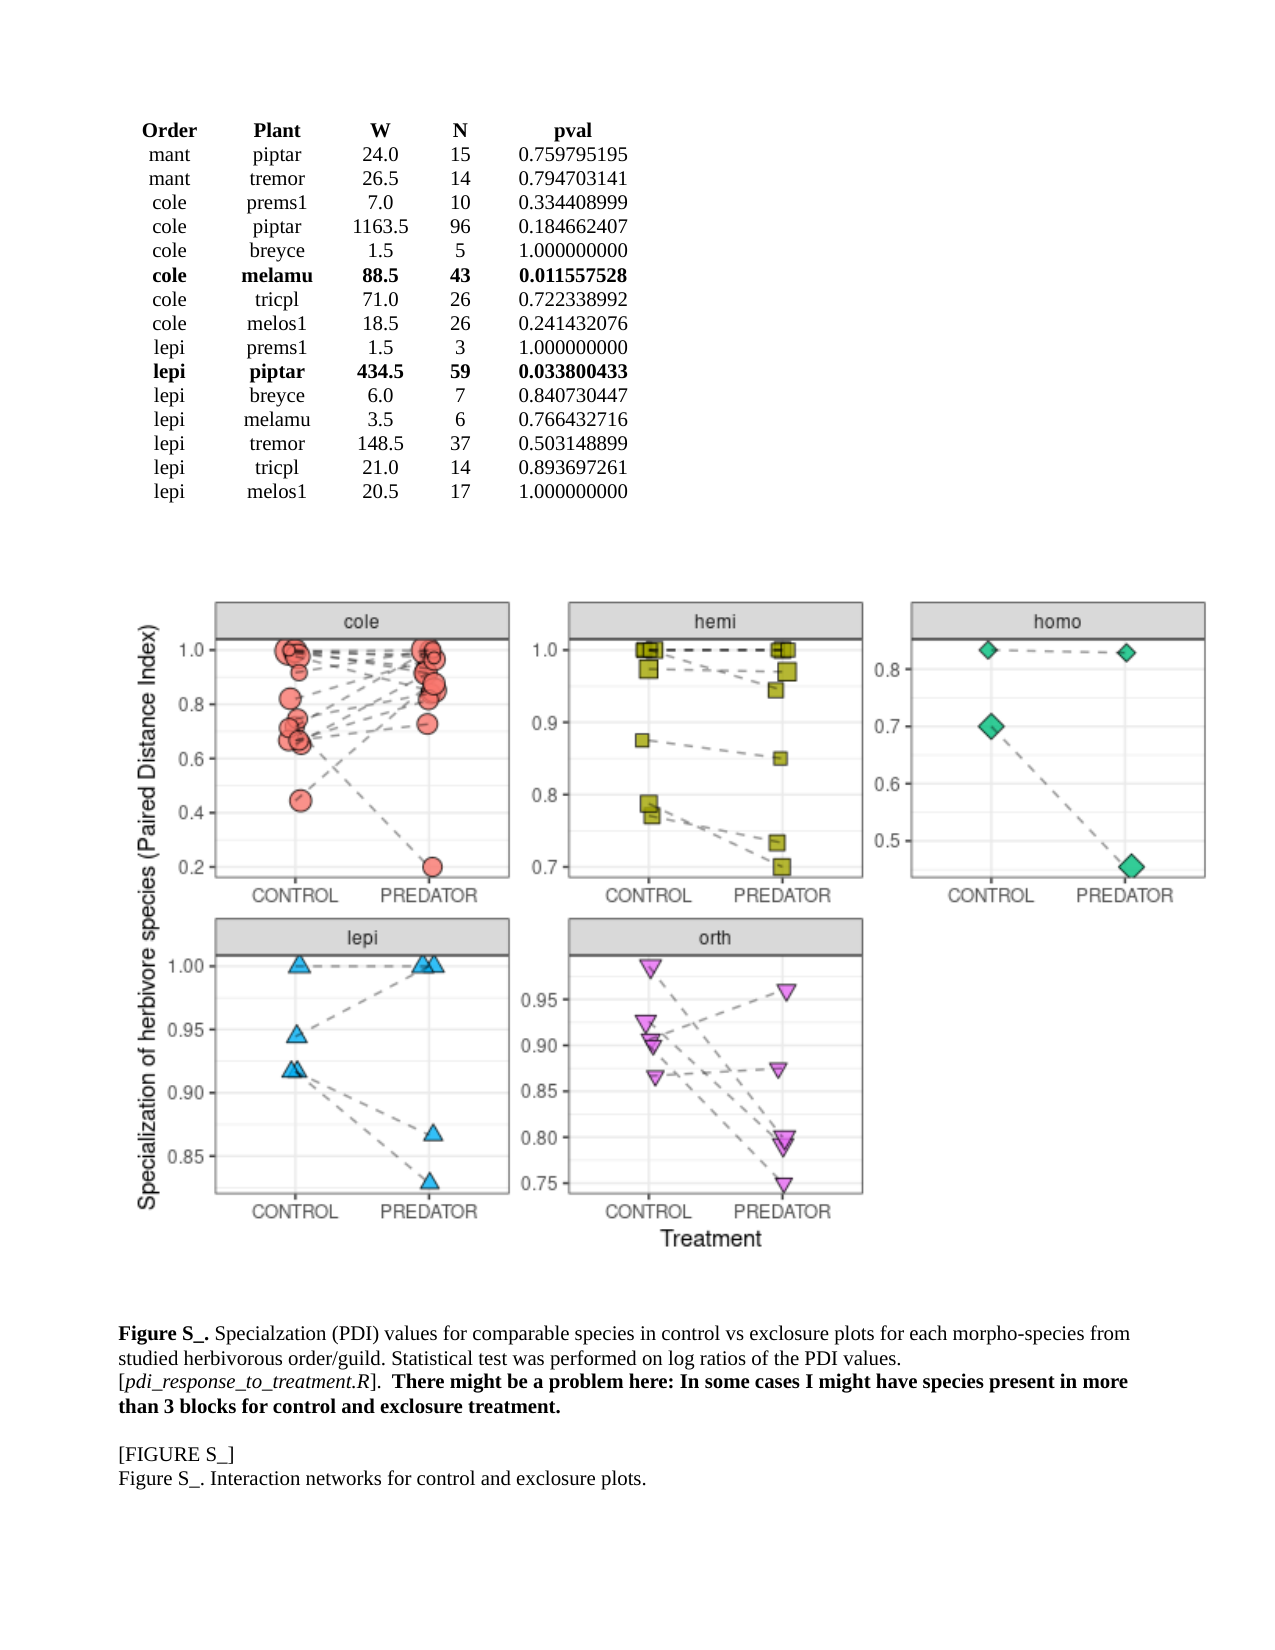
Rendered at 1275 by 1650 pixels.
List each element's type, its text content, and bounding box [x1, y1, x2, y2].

table_cell 0.334408999 [493, 190, 653, 214]
table_header pval [493, 118, 653, 142]
table_cell 26 [427, 311, 493, 335]
table_cell piptar [221, 359, 333, 383]
table_cell 0.722338992 [493, 287, 653, 311]
table_cell 26 [427, 287, 493, 311]
table_header W [334, 118, 427, 142]
table_cell breyce [221, 383, 333, 407]
table_cell 18.5 [334, 311, 427, 335]
table_cell 37 [427, 431, 493, 455]
table_cell mant [118, 166, 221, 190]
table_header Plant [221, 118, 333, 142]
table_cell 5 [427, 239, 493, 262]
table_cell lepi [118, 455, 221, 479]
text Figure S_. Specialzation (PDI) values for comparable species in control vs exclosure plots for each morpho-species from studied herbivorous order/guild. Statistical test was performed on log ratios of the PDI values. [pdi_response_to_treatment.R]. There might be a problem here: In some cases I might have species present in more than 3 blocks for control and exclosure treatment. [118, 1321, 1157, 1418]
text Figure S_. Interaction networks for control and exclosure plots. [118, 1466, 1157, 1490]
table_cell 14 [427, 166, 493, 190]
table_cell cole [118, 311, 221, 335]
table_header N [427, 118, 493, 142]
table_cell 0.033800433 [493, 359, 653, 383]
table_cell 0.794703141 [493, 166, 653, 190]
table_cell 88.5 [334, 263, 427, 287]
table_cell 0.503148899 [493, 431, 653, 455]
table_cell 1.000000000 [493, 239, 653, 262]
text [FIGURE S_] [118, 1442, 1157, 1466]
table_cell lepi [118, 335, 221, 359]
table_cell 0.241432076 [493, 311, 653, 335]
table_cell cole [118, 214, 221, 238]
table_cell 6.0 [334, 383, 427, 407]
table_cell 7 [427, 383, 493, 407]
table_cell 71.0 [334, 287, 427, 311]
table_cell 1.000000000 [493, 479, 653, 503]
table_cell piptar [221, 214, 333, 238]
table_cell prems1 [221, 190, 333, 214]
table_cell lepi [118, 383, 221, 407]
table_cell melamu [221, 263, 333, 287]
table_cell 148.5 [334, 431, 427, 455]
table_cell 59 [427, 359, 493, 383]
table_cell 1.5 [334, 335, 427, 359]
table_cell melamu [221, 407, 333, 431]
table_cell 6 [427, 407, 493, 431]
table_cell 43 [427, 263, 493, 287]
table_cell mant [118, 142, 221, 166]
table_cell 21.0 [334, 455, 427, 479]
table_cell lepi [118, 407, 221, 431]
table_cell 24.0 [334, 142, 427, 166]
table_cell 0.184662407 [493, 214, 653, 238]
table_cell 96 [427, 214, 493, 238]
table_cell prems1 [221, 335, 333, 359]
table_cell 0.011557528 [493, 263, 653, 287]
table_cell 20.5 [334, 479, 427, 503]
table_cell piptar [221, 142, 333, 166]
table_cell 0.759795195 [493, 142, 653, 166]
table_cell cole [118, 287, 221, 311]
table_cell breyce [221, 239, 333, 262]
picture [127, 592, 1217, 1264]
table_cell 1.000000000 [493, 335, 653, 359]
table_cell tremor [221, 166, 333, 190]
table_cell 0.840730447 [493, 383, 653, 407]
table_cell 7.0 [334, 190, 427, 214]
table_cell lepi [118, 359, 221, 383]
table_cell lepi [118, 431, 221, 455]
table_cell cole [118, 239, 221, 262]
table_cell 1163.5 [334, 214, 427, 238]
table_cell 17 [427, 479, 493, 503]
table_cell tricpl [221, 287, 333, 311]
table_cell 14 [427, 455, 493, 479]
table_cell melos1 [221, 479, 333, 503]
table_cell melos1 [221, 311, 333, 335]
table_cell 26.5 [334, 166, 427, 190]
table_cell 0.893697261 [493, 455, 653, 479]
table_cell 3 [427, 335, 493, 359]
table_cell 15 [427, 142, 493, 166]
table_header Order [118, 118, 221, 142]
table_cell cole [118, 263, 221, 287]
table_cell 0.766432716 [493, 407, 653, 431]
table_cell tremor [221, 431, 333, 455]
table_cell 10 [427, 190, 493, 214]
table_cell lepi [118, 479, 221, 503]
table_cell 1.5 [334, 239, 427, 262]
table_cell 3.5 [334, 407, 427, 431]
table_cell tricpl [221, 455, 333, 479]
table_cell cole [118, 190, 221, 214]
table_cell 434.5 [334, 359, 427, 383]
